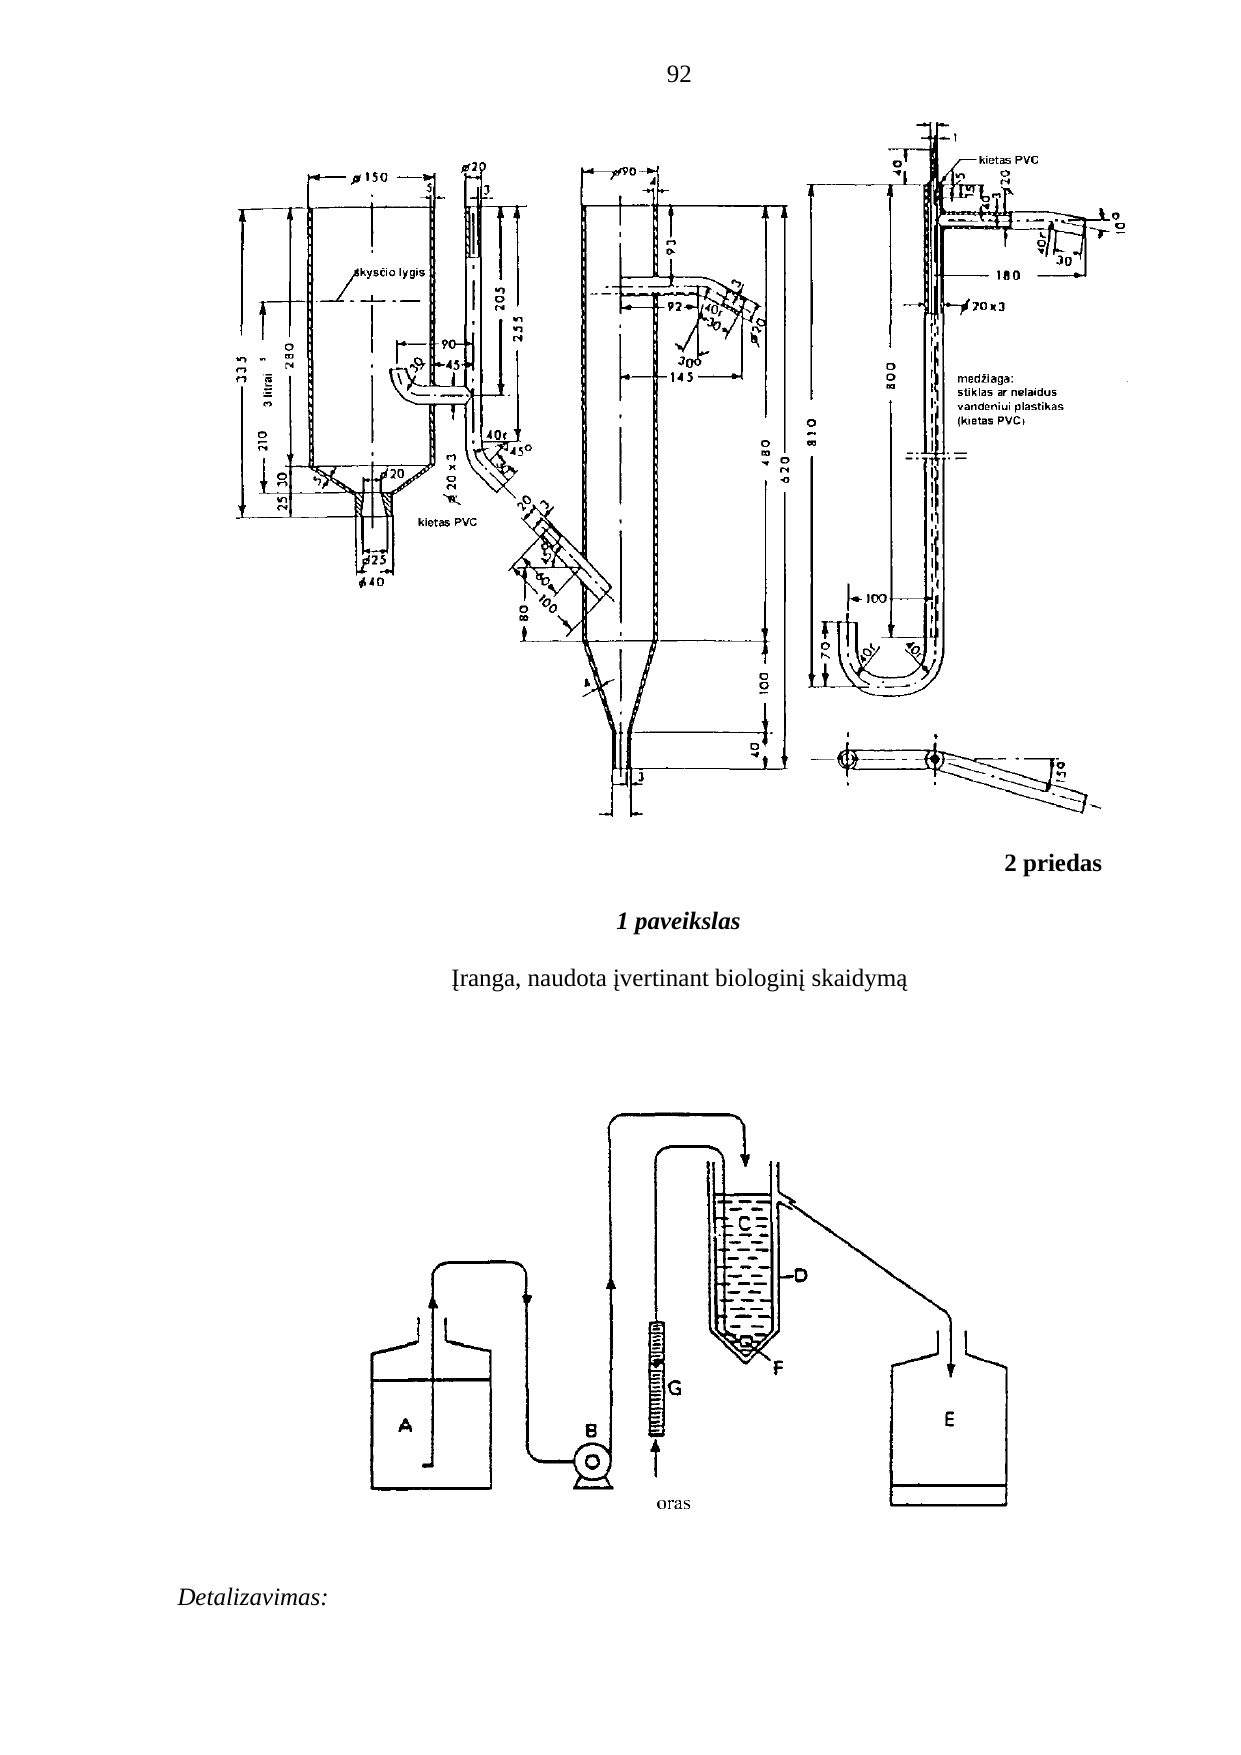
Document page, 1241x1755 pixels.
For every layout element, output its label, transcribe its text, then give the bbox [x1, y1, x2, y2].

text Įranga, naudota įvertinant biologinį skaidymą [177, 963, 1181, 992]
text Detalizavimas: [177, 1582, 1181, 1611]
text 1 paveikslas [177, 906, 1181, 935]
text 2 priedas [177, 848, 1181, 877]
